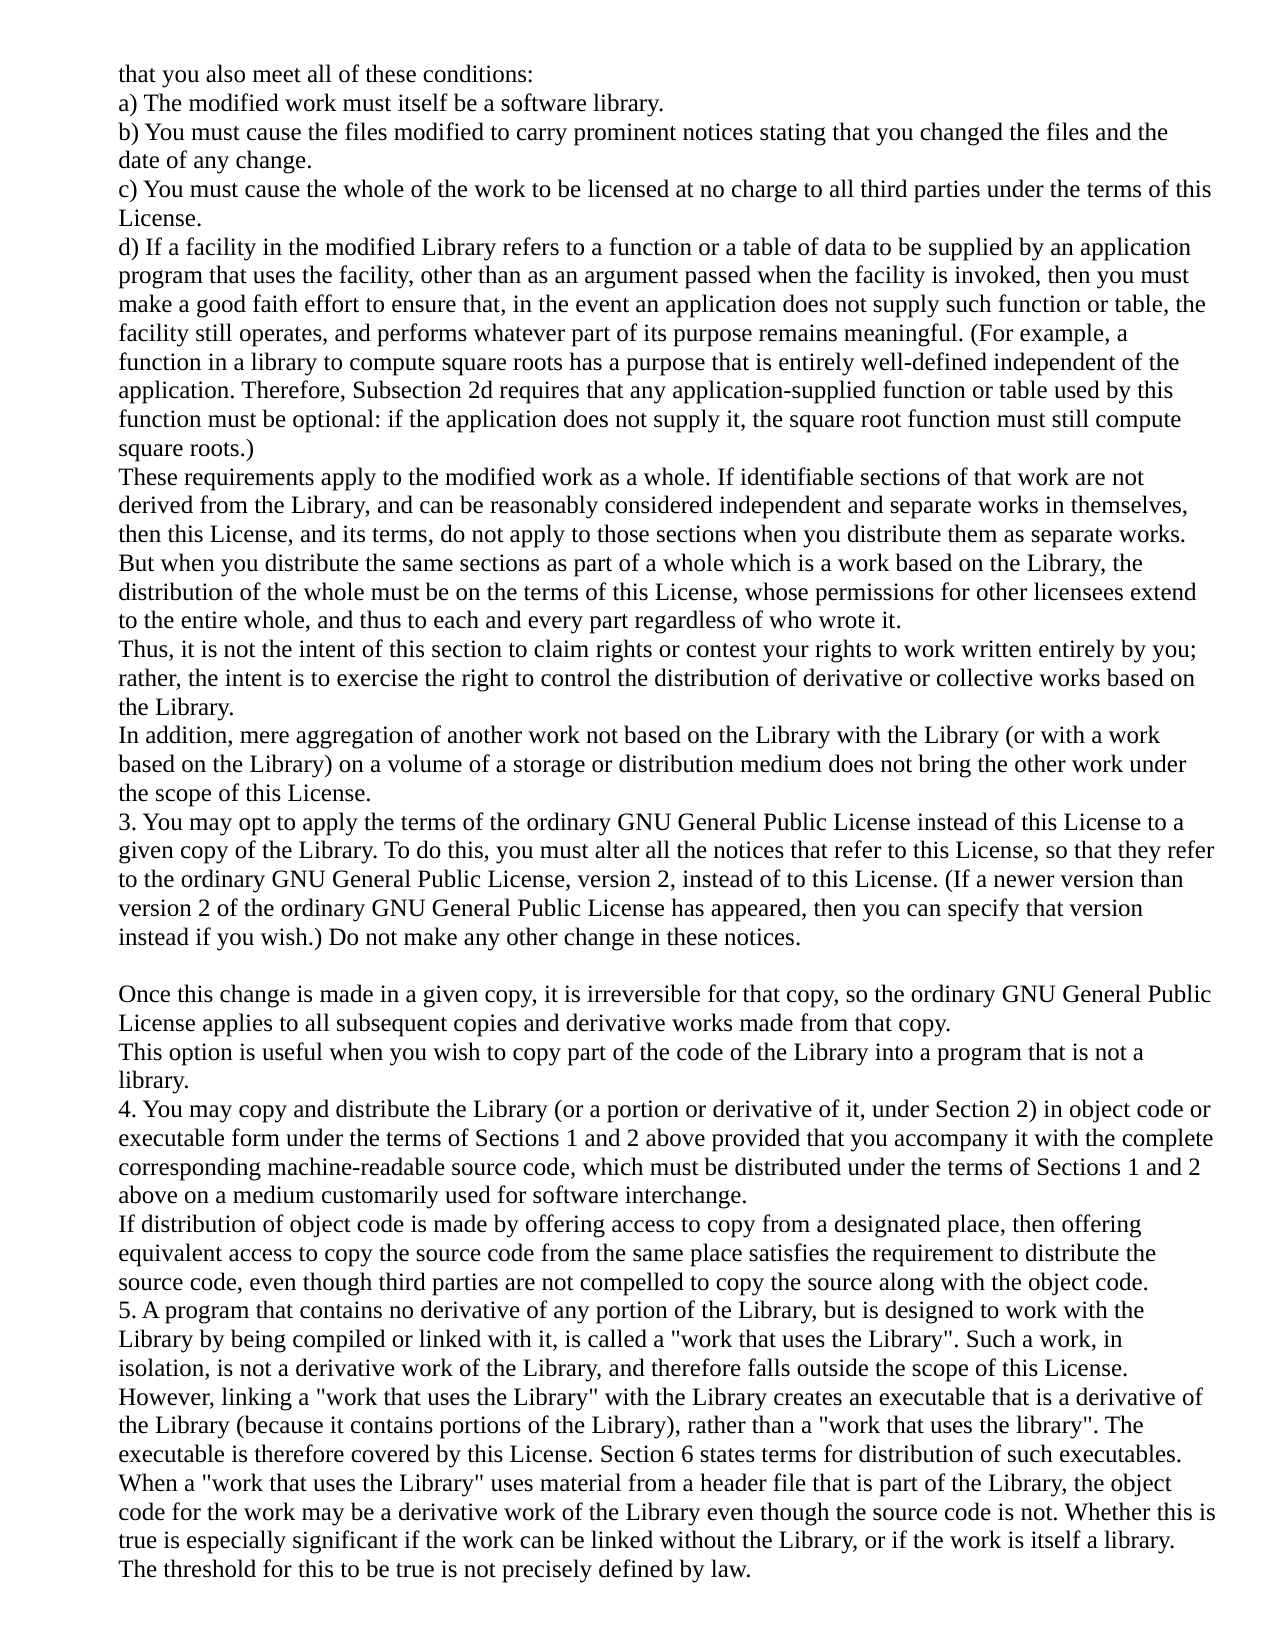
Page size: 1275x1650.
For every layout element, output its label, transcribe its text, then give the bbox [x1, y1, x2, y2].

text that you also meet all of these conditions: a) The modified work must itself be a software library. b) You must cause the files modified to carry prominent notices stating that you changed the files and the date of any change. c) You must cause the whole of the work to be licensed at no charge to all third parties under the terms of this License. d) If a facility in the modified Library refers to a function or a table of data to be supplied by an application program that uses the facility, other than as an argument passed when the facility is invoked, then you must make a good faith effort to ensure that, in the event an application does not supply such function or table, the facility still operates, and performs whatever part of its purpose remains meaningful. (For example, a function in a library to compute square roots has a purpose that is entirely well-defined independent of the application. Therefore, Subsection 2d requires that any application-supplied function or table used by this function must be optional: if the application does not supply it, the square root function must still compute square roots.) These requirements apply to the modified work as a whole. If identifiable sections of that work are not derived from the Library, and can be reasonably considered independent and separate works in themselves, then this License, and its terms, do not apply to those sections when you distribute them as separate works. But when you distribute the same sections as part of a whole which is a work based on the Library, the distribution of the whole must be on the terms of this License, whose permissions for other licensees extend to the entire whole, and thus to each and every part regardless of who wrote it. Thus, it is not the intent of this section to claim rights or contest your rights to work written entirely by you; rather, the intent is to exercise the right to control the distribution of derivative or collective works based on the Library. In addition, mere aggregation of another work not based on the Library with the Library (or with a work based on the Library) on a volume of a storage or distribution medium does not bring the other work under the scope of this License. 3. You may opt to apply the terms of the ordinary GNU General Public License instead of this License to a given copy of the Library. To do this, you must alter all the notices that refer to this License, so that they refer to the ordinary GNU General Public License, version 2, instead of to this License. (If a newer version than version 2 of the ordinary GNU General Public License has appeared, then you can specify that version instead if you wish.) Do not make any other change in these notices. Once this change is made in a given copy, it is irreversible for that copy, so the ordinary GNU General Public License applies to all subsequent copies and derivative works made from that copy. This option is useful when you wish to copy part of the code of the Library into a program that is not a library. 4. You may copy and distribute the Library (or a portion or derivative of it, under Section 2) in object code or executable form under the terms of Sections 1 and 2 above provided that you accompany it with the complete corresponding machine-readable source code, which must be distributed under the terms of Sections 1 and 2 above on a medium customarily used for software interchange. If distribution of object code is made by offering access to copy from a designated place, then offering equivalent access to copy the source code from the same place satisfies the requirement to distribute the source code, even though third parties are not compelled to copy the source along with the object code. 5. A program that contains no derivative of any portion of the Library, but is designed to work with the Library by being compiled or linked with it, is called a "work that uses the Library". Such a work, in isolation, is not a derivative work of the Library, and therefore falls outside the scope of this License. However, linking a "work that uses the Library" with the Library creates an executable that is a derivative of the Library (because it contains portions of the Library), rather than a "work that uses the library". The executable is therefore covered by this License. Section 6 states terms for distribution of such executables. When a "work that uses the Library" uses material from a header file that is part of the Library, the object code for the work may be a derivative work of the Library even though the source code is not. Whether this is true is especially significant if the work can be linked without the Library, or if the work is itself a library. The threshold for this to be true is not precisely defined by law. [118, 59, 1216, 1583]
